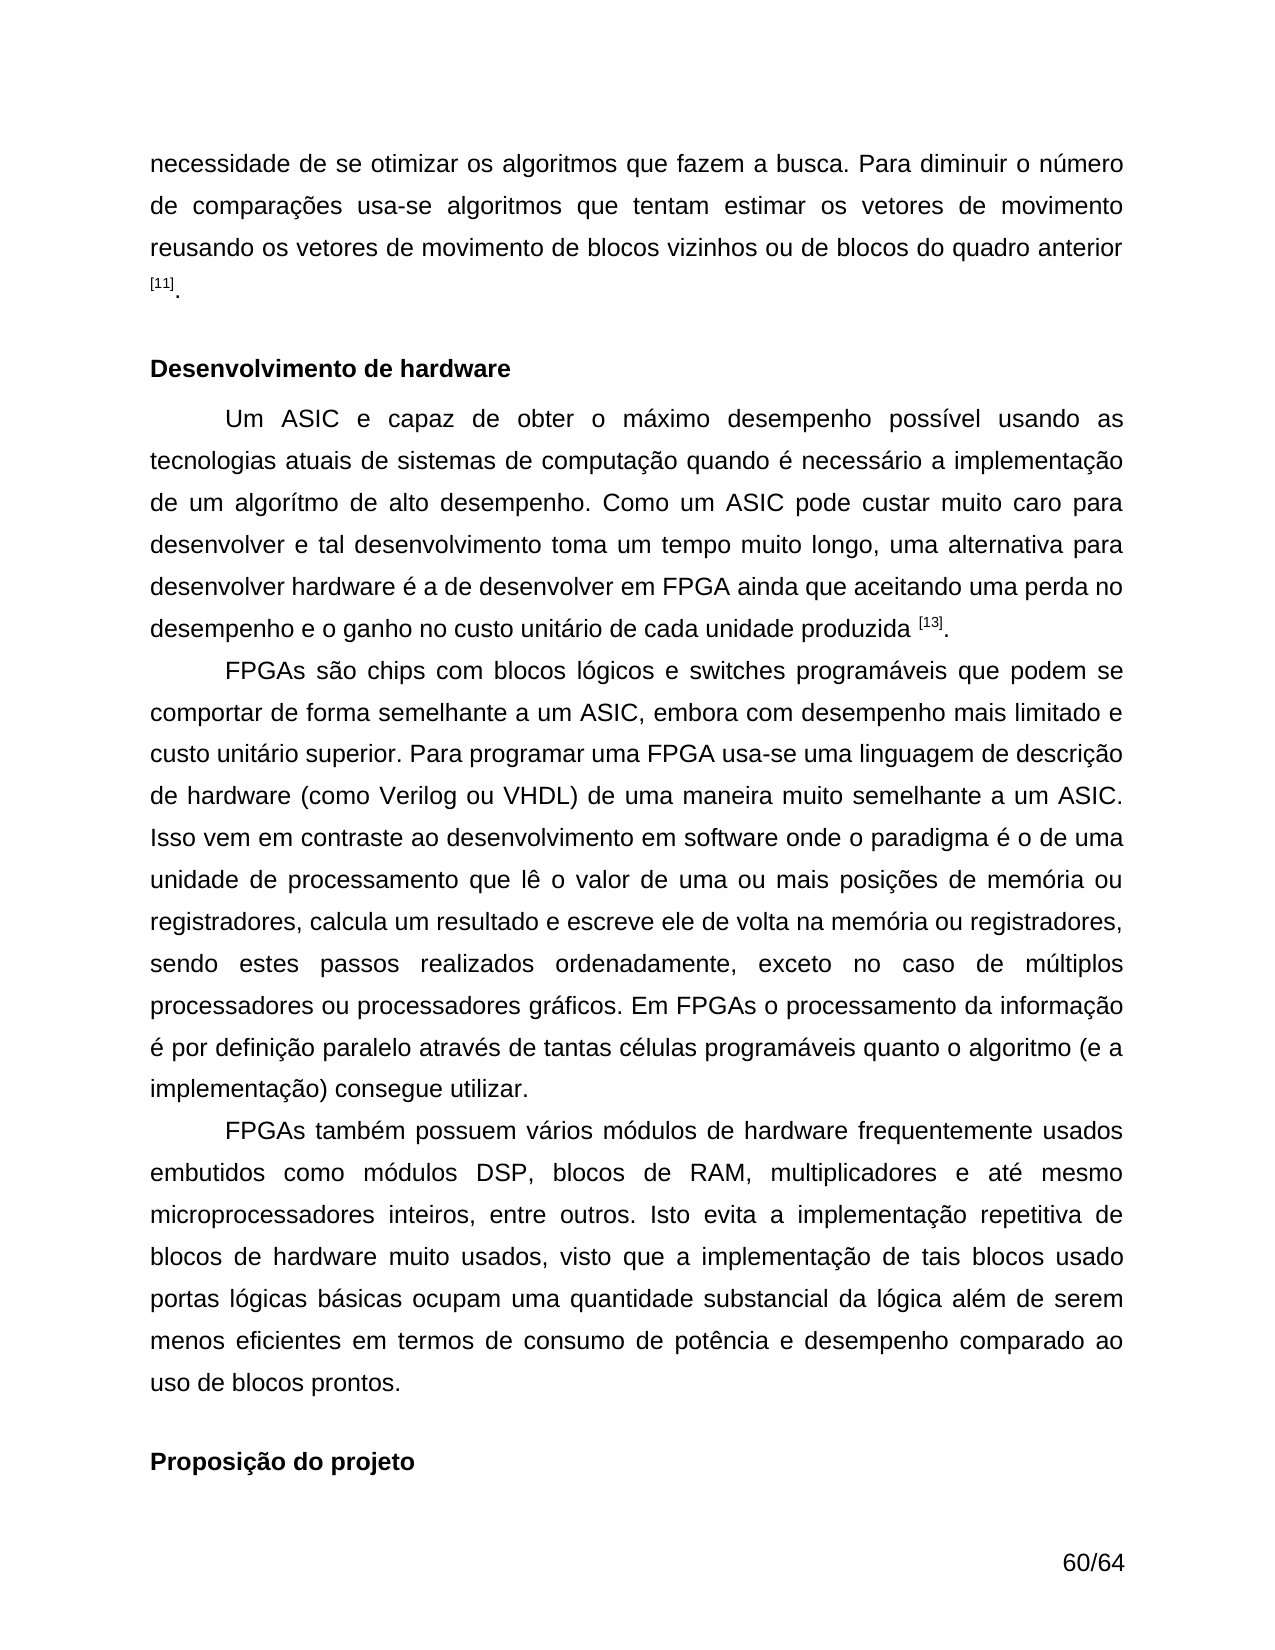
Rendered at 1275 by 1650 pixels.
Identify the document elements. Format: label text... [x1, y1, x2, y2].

text necessidade de se otimizar os algoritmos que fazem a busca. Para diminuir o número de comparações usa-se algoritmos que tentam estimar os vetores de movimento reusando os vetores de movimento de blocos vizinhos ou de blocos do quadro anterior [11]. [150, 150, 1125, 303]
text Um ASIC e capaz de obter o máximo desempenho possível usando as tecnologias atuais de sistemas de computação quando é necessário a implementação de um algorítmo de alto desempenho. Como um ASIC pode custar muito caro para desenvolver e tal desenvolvimento toma um tempo muito longo, uma alternativa para desenvolver hardware é a de desenvolver em FPGA ainda que aceitando uma perda no desempenho e o ganho no custo unitário de cada unidade produzida [13]. [150, 405, 1125, 642]
text FPGAs são chips com blocos lógicos e switches programáveis que podem se comportar de forma semelhante a um ASIC, embora com desempenho mais limitado e custo unitário superior. Para programar uma FPGA usa-se uma linguagem de descrição de hardware (como Verilog ou VHDL) de uma maneira muito semelhante a um ASIC. Isso vem em contraste ao desenvolvimento em software onde o paradigma é o de uma unidade de processamento que lê o valor de uma ou mais posições de memória ou registradores, calcula um resultado e escreve ele de volta na memória ou registradores, sendo estes passos realizados ordenadamente, exceto no caso de múltiplos processadores ou processadores gráficos. Em FPGAs o processamento da informação é por definição paralelo através de tantas células programáveis quanto o algoritmo (e a implementação) consegue utilizar. [150, 656, 1125, 1103]
subtitle Proposição do projeto [150, 1448, 1125, 1476]
text FPGAs também possuem vários módulos de hardware frequentemente usados embutidos como módulos DSP, blocos de RAM, multiplicadores e até mesmo microprocessadores inteiros, entre outros. Isto evita a implementação repetitiva de blocos de hardware muito usados, visto que a implementação de tais blocos usado portas lógicas básicas ocupam uma quantidade substancial da lógica além de serem menos eficientes em termos de consumo de potência e desempenho comparado ao uso de blocos prontos. [150, 1117, 1125, 1396]
subtitle Desenvolvimento de hardware [150, 355, 1125, 383]
